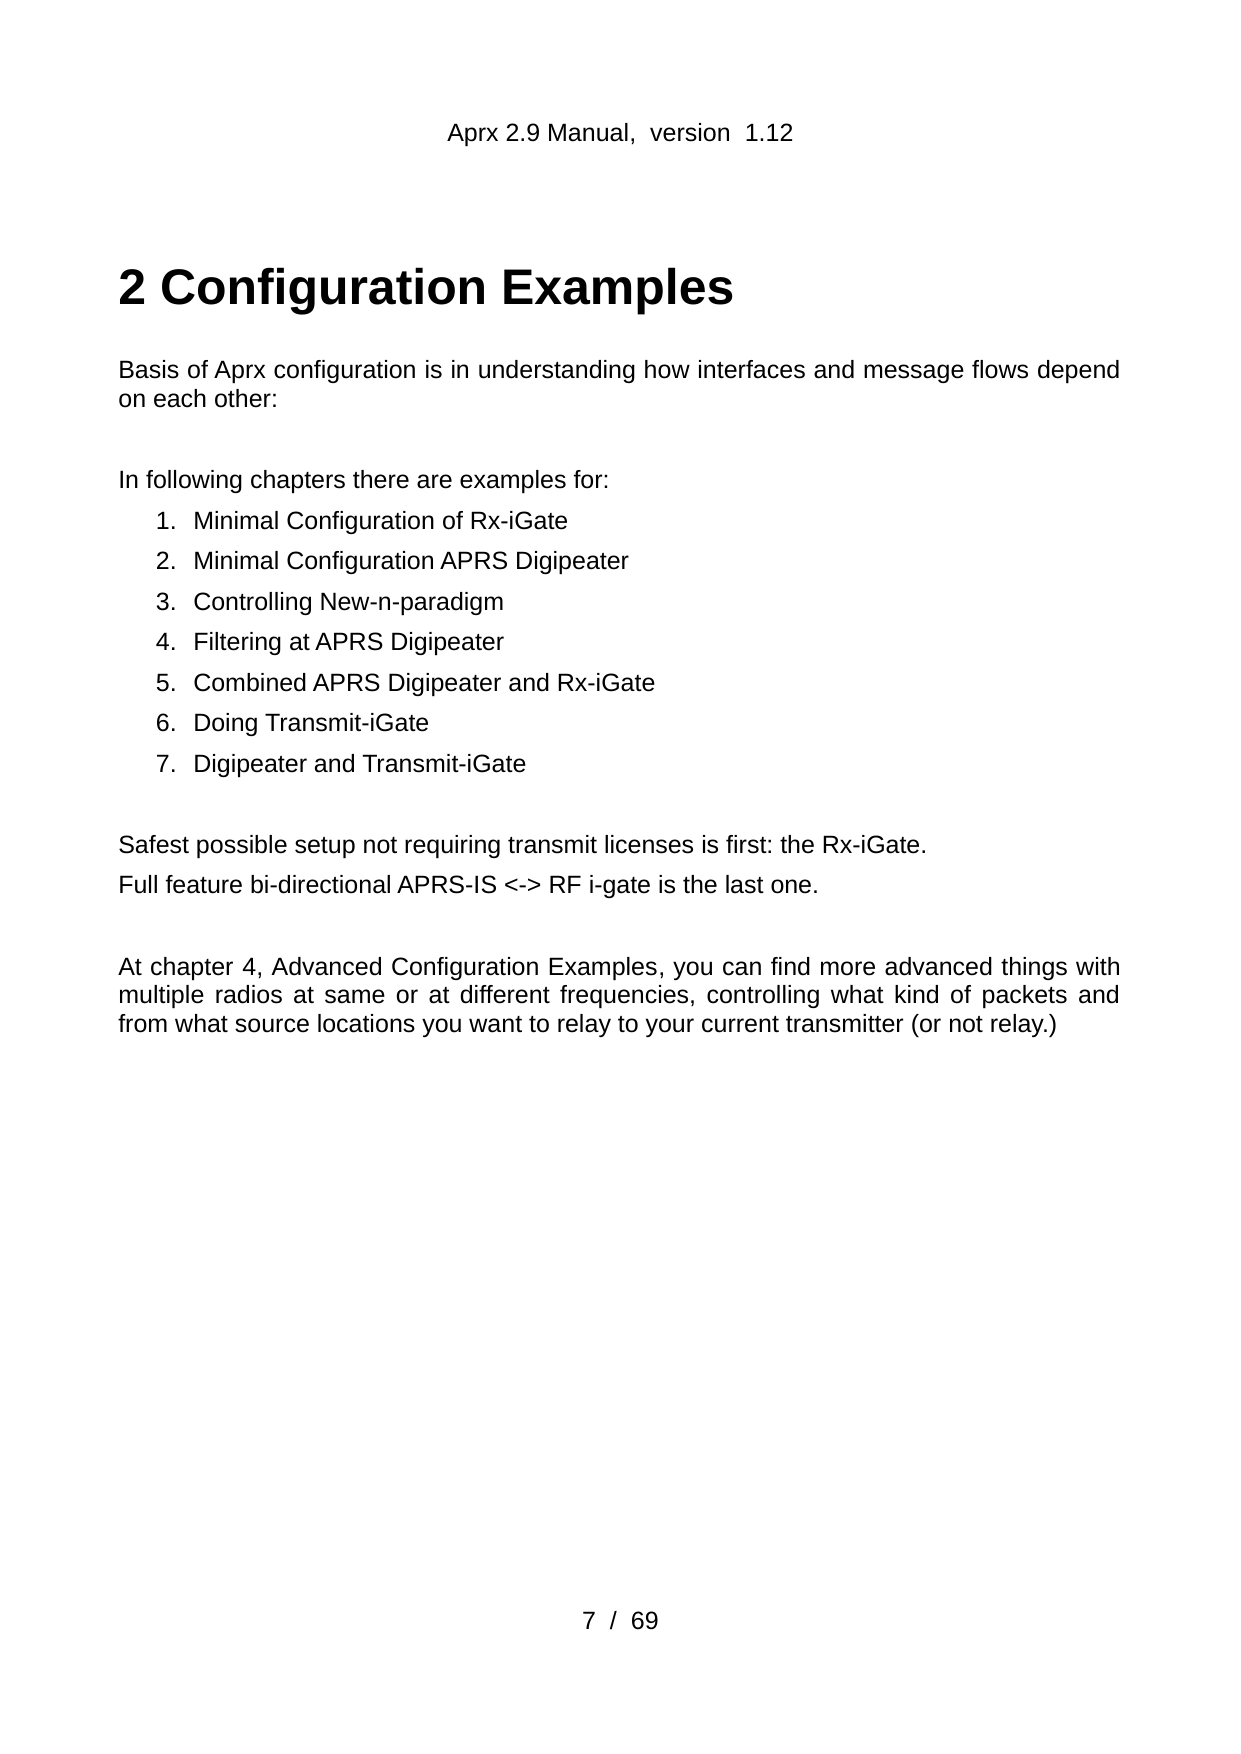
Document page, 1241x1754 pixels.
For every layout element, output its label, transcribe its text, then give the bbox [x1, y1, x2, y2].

list Doing Transmit-iGate [156, 708, 1122, 737]
text In following chapters there are examples for: [118, 465, 1122, 494]
text Full feature bi-directional APRS-IS <-> RF i-gate is the last one. [118, 870, 1122, 899]
list Filtering at APRS Digipeater [156, 627, 1122, 656]
list Digipeater and Transmit-iGate [156, 749, 1122, 778]
text Basis of Aprx configuration is in understanding how interfaces and message flows depend on each other: [118, 355, 1122, 413]
text Safest possible setup not requiring transmit licenses is first: the Rx-iGate. [118, 830, 1122, 859]
list Minimal Configuration of Rx-iGate [156, 506, 1122, 534]
list Controlling New-n-paradigm [156, 587, 1122, 616]
subtitle Configuration Examples [118, 257, 1122, 315]
list Combined APRS Digipeater and Rx-iGate [156, 668, 1122, 697]
text At chapter 4, Advanced Configuration Examples, you can find more advanced things with multiple radios at same or at different frequencies, controlling what kind of packets and from what source locations you want to relay to your current transmitter (or not relay.) [118, 951, 1122, 1038]
list Minimal Configuration APRS Digipeater [156, 546, 1122, 575]
